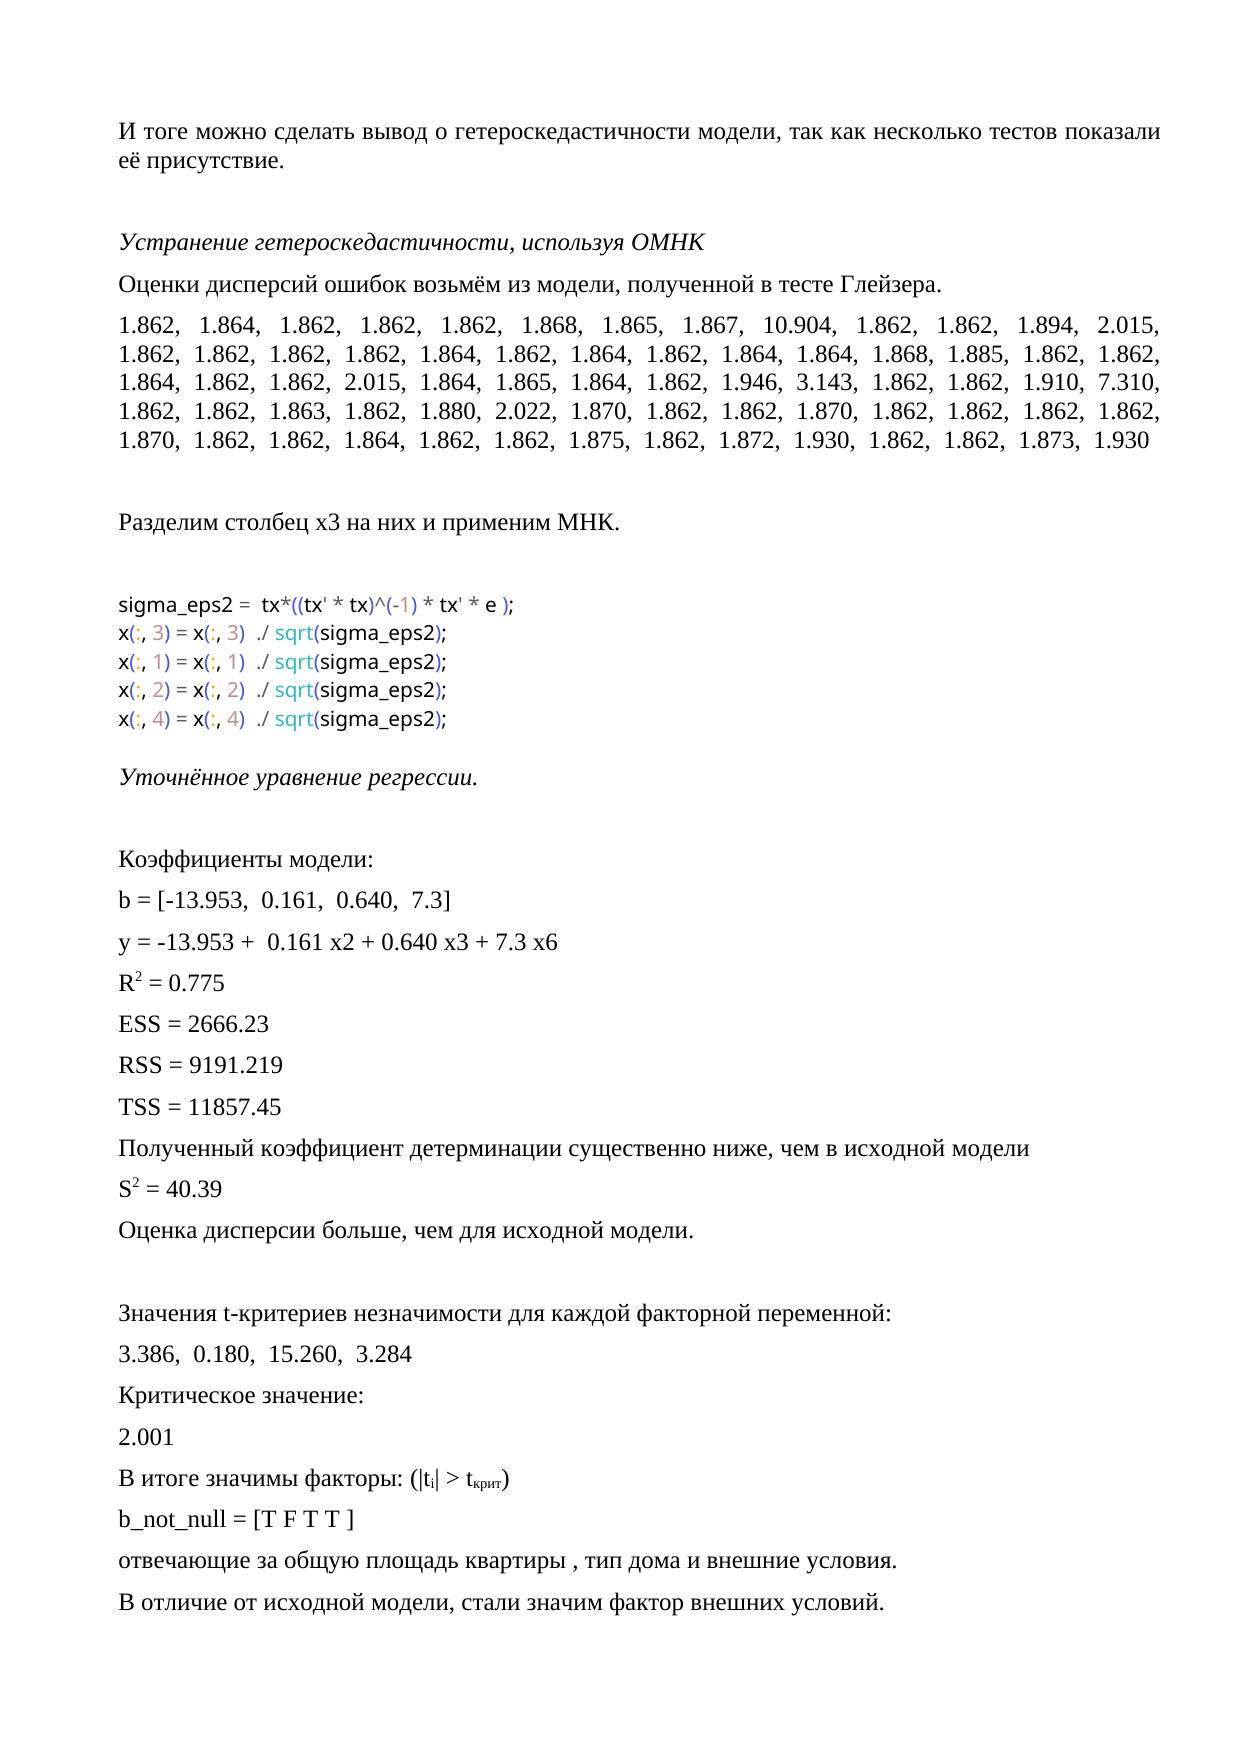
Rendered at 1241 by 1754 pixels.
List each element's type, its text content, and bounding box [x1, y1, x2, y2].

text b = [-13.953, 0.161, 0.640, 7.3] [118, 885, 1162, 914]
text отвечающие за общую площадь квартиры , тип дома и внешние условия. [118, 1545, 1162, 1574]
text Критическое значение: [118, 1380, 1162, 1409]
text b_not_null = [T F T T ] [118, 1504, 1162, 1533]
text Оценка дисперсии больше, чем для исходной модели. [118, 1215, 1162, 1244]
text 1.862, 1.864, 1.862, 1.862, 1.862, 1.868, 1.865, 1.867, 10.904, 1.862, 1.862, 1.894, 2.015, 1.862, 1.862, 1.862, 1.862, 1.864, 1.862, 1.864, 1.862, 1.864, 1.864, 1.868, 1.885, 1.862, 1.862, 1.864, 1.862, 1.862, 2.015, 1.864, 1.865, 1.864, 1.862, 1.946, 3.143, 1.862, 1.862, 1.910, 7.310, 1.862, 1.862, 1.863, 1.862, 1.880, 2.022, 1.870, 1.862, 1.862, 1.870, 1.862, 1.862, 1.862, 1.862, 1.870, 1.862, 1.862, 1.864, 1.862, 1.862, 1.875, 1.862, 1.872, 1.930, 1.862, 1.862, 1.873, 1.930 [118, 310, 1162, 454]
text x(:, 1) = x(:, 1) ./ sqrt(sigma_eps2); [118, 647, 1162, 675]
text Устранение гетероскедастичности, используя ОМНК [118, 227, 1162, 256]
text S2 = 40.39 [118, 1174, 1162, 1203]
text 2.001 [118, 1422, 1162, 1450]
text x(:, 3) = x(:, 3) ./ sqrt(sigma_eps2); [118, 618, 1162, 647]
text Значения t-критериев незначимости для каждой факторной переменной: [118, 1298, 1162, 1327]
text x(:, 4) = x(:, 4) ./ sqrt(sigma_eps2); [118, 704, 1162, 732]
text В отличие от исходной модели, стали значим фактор внешних условий. [118, 1587, 1162, 1615]
text В итоге значимы факторы: (|ti| > tкрит) [118, 1463, 1162, 1492]
text ESS = 2666.23 [118, 1009, 1162, 1038]
text Полученный коэффициент детерминации существенно ниже, чем в исходной модели [118, 1133, 1162, 1162]
text TSS = 11857.45 [118, 1092, 1162, 1120]
text x(:, 2) = x(:, 2) ./ sqrt(sigma_eps2); [118, 675, 1162, 704]
text 3.386, 0.180, 15.260, 3.284 [118, 1339, 1162, 1368]
text RSS = 9191.219 [118, 1050, 1162, 1079]
text Коэффициенты модели: [118, 844, 1162, 873]
text Оценки дисперсий ошибок возьмём из модели, полученной в тесте Глейзера. [118, 269, 1162, 297]
text И тоге можно сделать вывод о гетероскедастичности модели, так как несколько тестов показали её присутствие. [118, 116, 1162, 174]
text Уточнённое уравнение регрессии. [118, 762, 1162, 790]
text R2 = 0.775 [118, 968, 1162, 997]
text y = -13.953 + 0.161 x2 + 0.640 x3 + 7.3 x6 [118, 927, 1162, 955]
text Разделим столбец x3 на них и применим МНК. [118, 507, 1162, 536]
text sigma_eps2 = tx*((tx' * tx)^(-1) * tx' * e ); [118, 590, 1162, 618]
